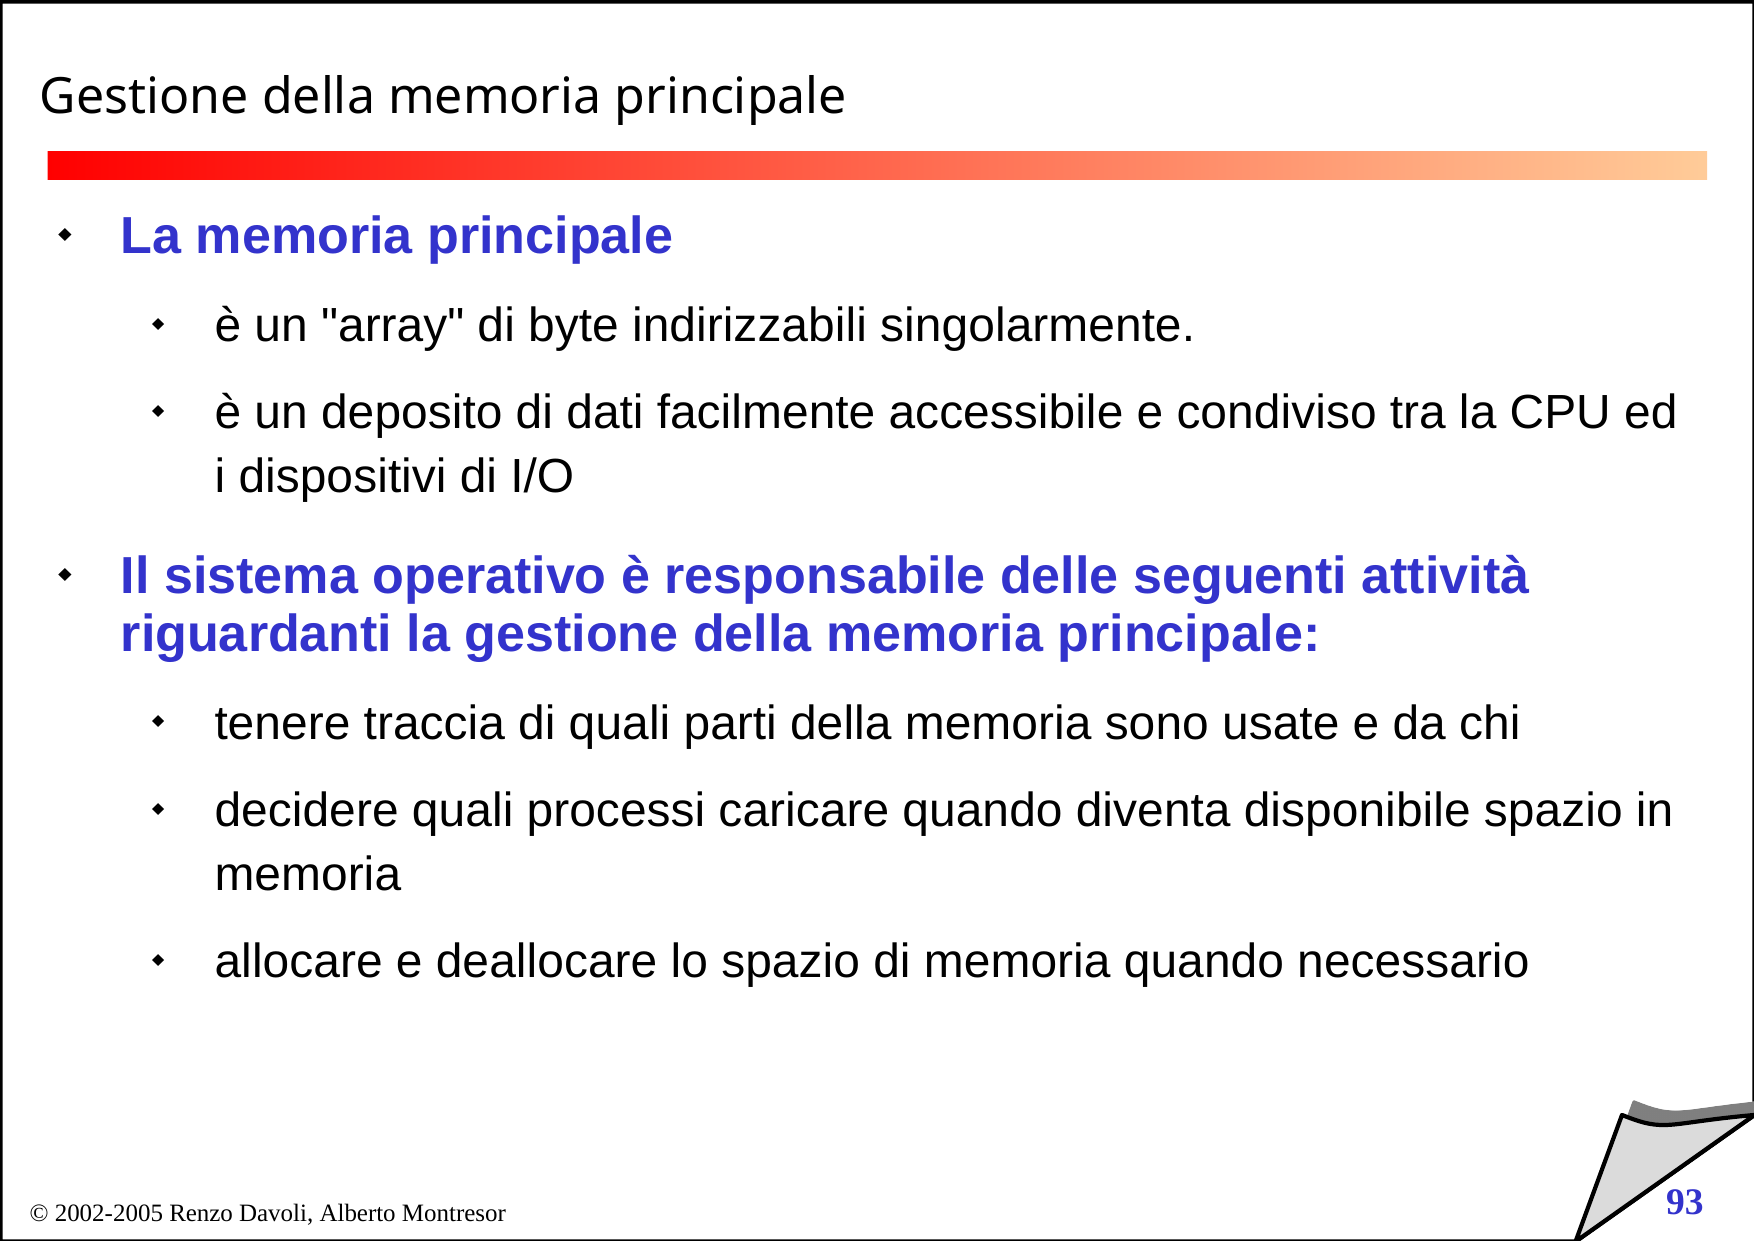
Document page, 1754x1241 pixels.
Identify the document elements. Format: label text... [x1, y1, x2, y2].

title Gestione della memoria principale [40, 49, 1713, 144]
list La memoria principale è un "array" di byte indirizzabili singolarmente. è un deposito di dati facilmente accessibile e condiviso tra la CPU ed i dispositivi di I/O Il sistema operativo è responsabile delle seguenti attività riguardanti la gestione della memoria principale: tenere traccia di quali parti della memoria sono usate e da chi decidere quali processi caricare quando diventa disponibile spazio in memoria allocare e deallocare lo spazio di memoria quando necessario [58, 206, 1696, 988]
